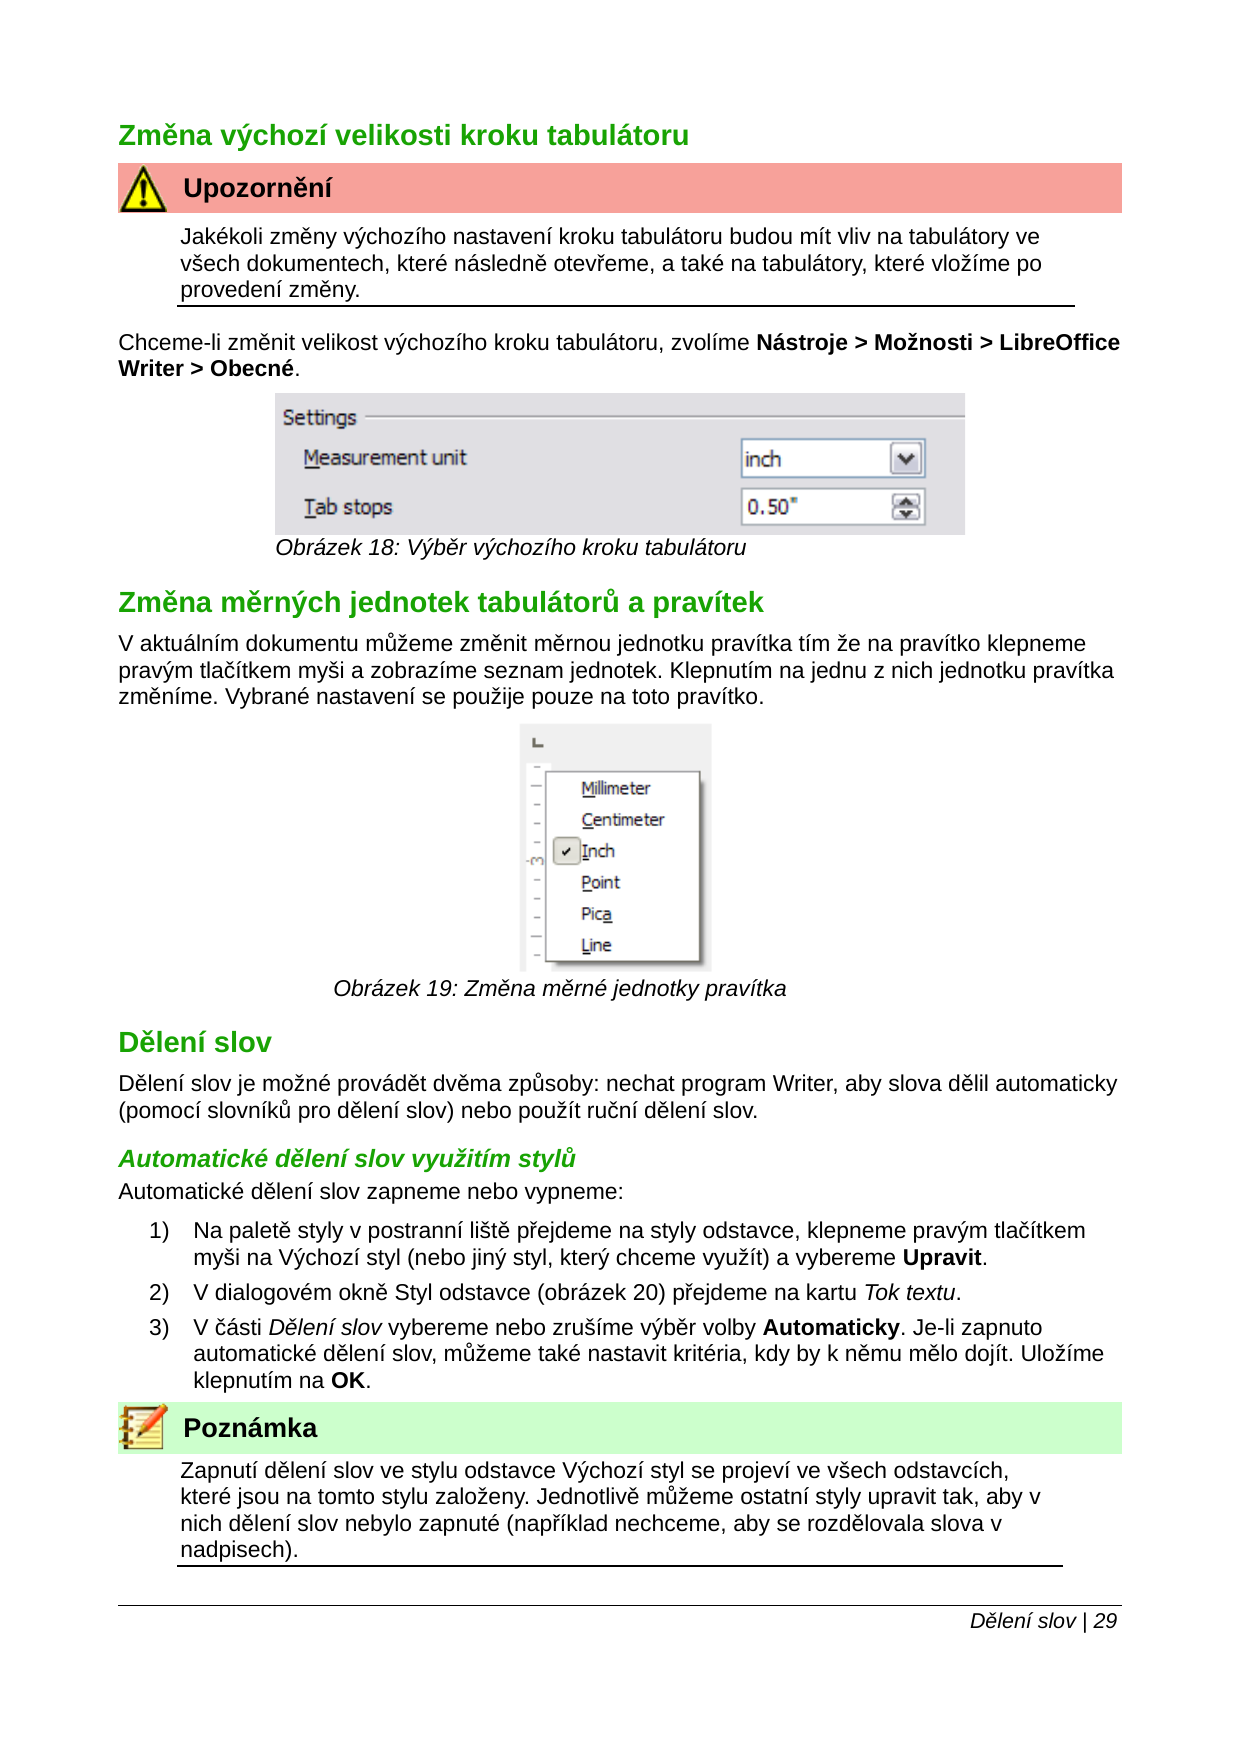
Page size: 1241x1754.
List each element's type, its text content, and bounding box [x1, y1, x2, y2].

subtitle Upozornění [118, 163, 1122, 213]
list V dialogovém okně Styl odstavce (obrázek 20) přejdeme na kartu Tok textu. [169, 1279, 1122, 1305]
picture [119, 164, 167, 212]
picture [119, 1402, 170, 1453]
text Chceme-li změnit velikost výchozího kroku tabulátoru, zvolíme Nástroje > Možnosti > LibreOffice Writer > Obecné. [118, 328, 1122, 381]
subtitle Poznámka [118, 1402, 1122, 1454]
text Obrázek 18: Výběr výchozího kroku tabulátoru [275, 535, 965, 561]
text Jakékoli změny výchozího nastavení kroku tabulátoru budou mít vliv na tabulátory ve všech dokumentech, které následně otevřeme, a také na tabulátory, které vložíme po provedení změny. [177, 220, 1075, 305]
subtitle Dělení slov [118, 1025, 1122, 1058]
text Obrázek 19: Změna měrné jednotky pravítka [333, 975, 907, 1001]
text V aktuálním dokumentu můžeme změnit měrnou jednotku pravítka tím že na pravítko klepneme pravým tlačítkem myši a zobrazíme seznam jednotek. Klepnutím na jednu z nich jednotku pravítka změníme. Vybrané nastavení se použije pouze na toto pravítko. [118, 630, 1122, 709]
list V části Dělení slov vybereme nebo zrušíme výběr volby Automaticky. Je-li zapnuto automatické dělení slov, můžeme také nastavit kritéria, kdy by k němu mělo dojít. Uložíme klepnutím na OK. [169, 1314, 1122, 1393]
text Dělení slov je možné provádět dvěma způsoby: nechat program Writer, aby slova dělil automaticky (pomocí slovníků pro dělení slov) nebo použít ruční dělení slov. [118, 1070, 1122, 1123]
list Automatické dělení slov zapneme nebo vypneme: [118, 1178, 1122, 1204]
list Na paletě styly v postranní liště přejdeme na styly odstavce, klepneme pravým tlačítkem myši na Výchozí styl (nebo jiný styl, který chceme využít) a vybereme Upravit. [169, 1217, 1122, 1270]
picture [517, 721, 715, 975]
text Zapnutí dělení slov ve stylu odstavce Výchozí styl se projeví ve všech odstavcích, které jsou na tomto stylu založeny. Jednotlivě můžeme ostatní styly upravit tak, aby v nich dělení slov nebylo zapnuté (například nechceme, aby se rozdělovala slova v nadpisech). [177, 1454, 1063, 1565]
subtitle Automatické dělení slov využitím stylů [118, 1143, 1122, 1172]
subtitle Změna měrných jednotek tabulátorů a pravítek [118, 585, 1122, 618]
picture [275, 393, 966, 535]
subtitle Změna výchozí velikosti kroku tabulátoru [118, 118, 1122, 152]
